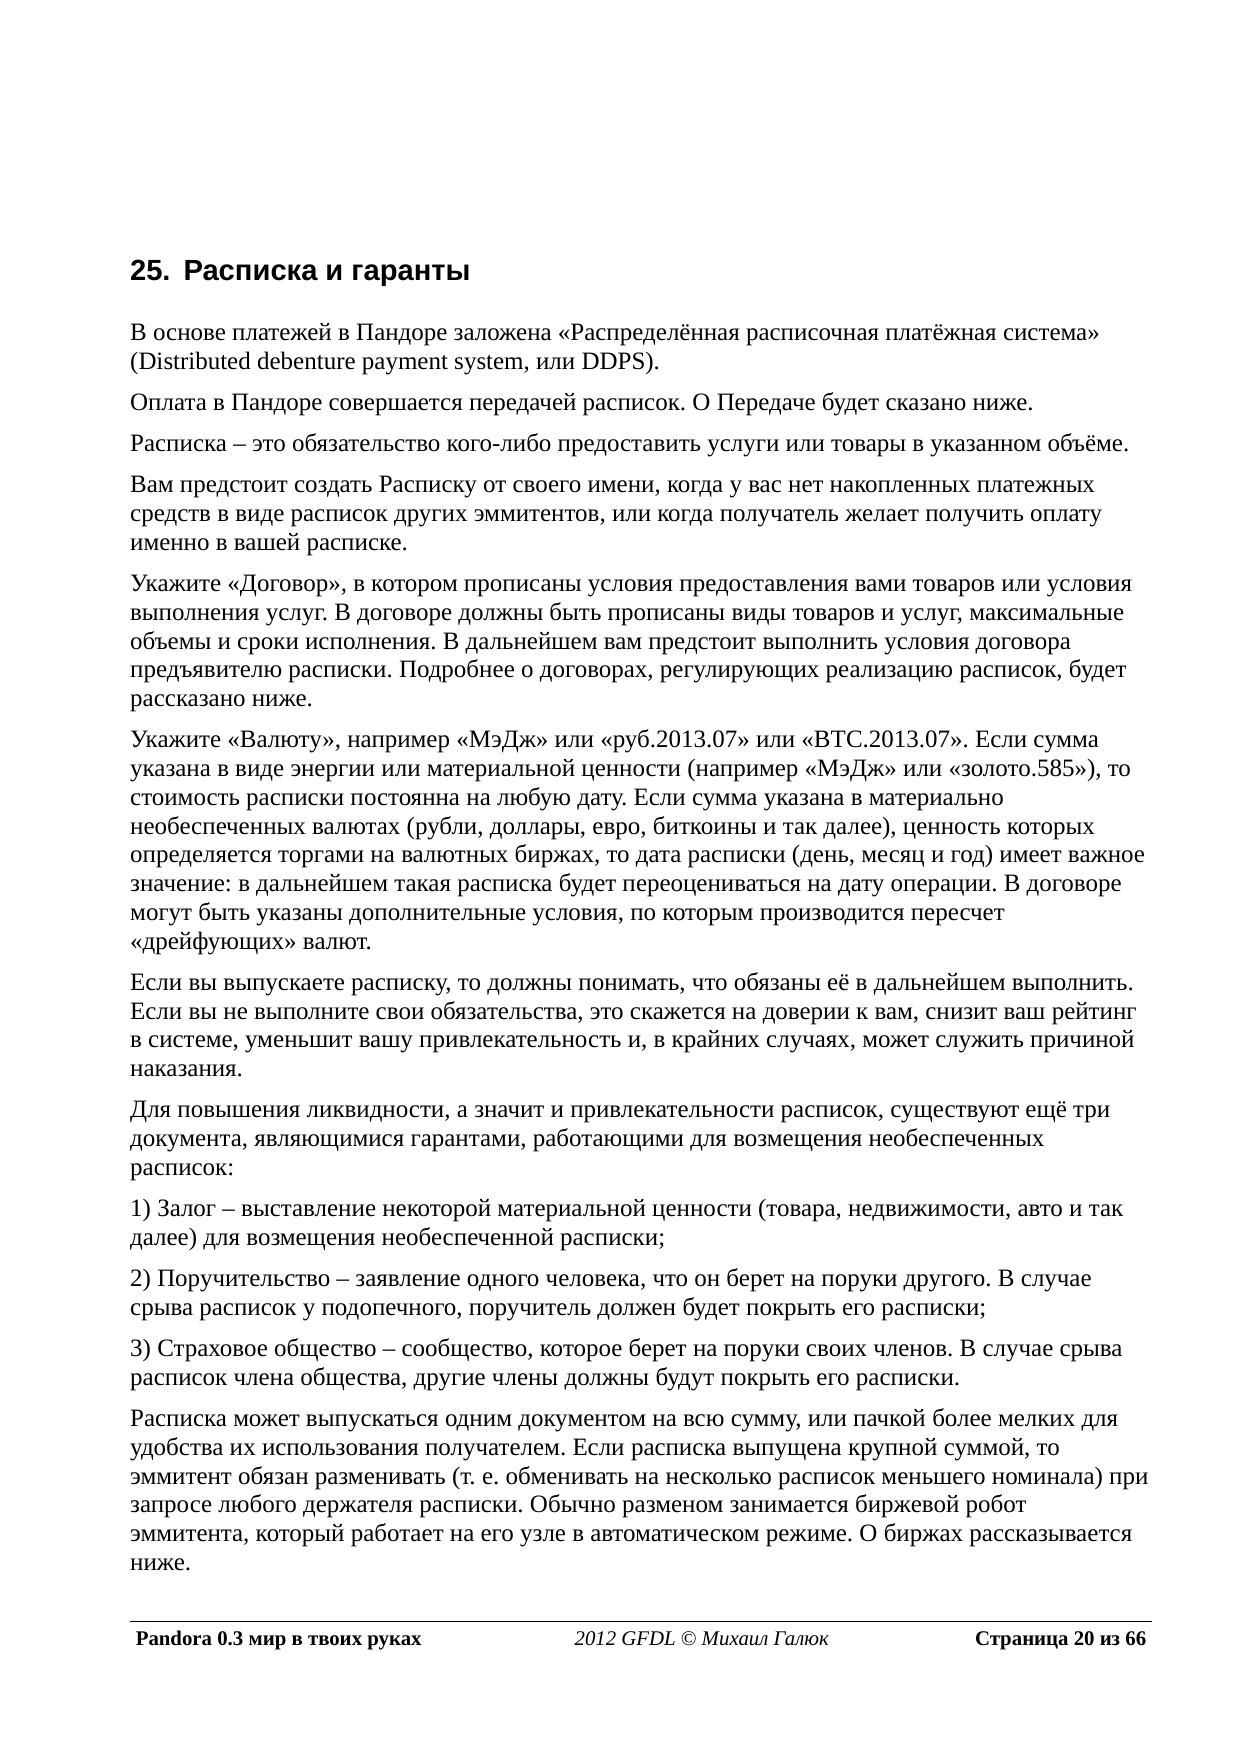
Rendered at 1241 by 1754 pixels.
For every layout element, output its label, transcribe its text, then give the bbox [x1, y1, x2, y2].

text Если вы выпускаете расписку, то должны понимать, что обязаны её в дальнейшем выполнить. Если вы не выполните свои обязательства, это скажется на доверии к вам, снизит ваш рейтинг в системе, уменьшит вашу привлекательность и, в крайних случаях, может служить причиной наказания. [130, 967, 1152, 1082]
subtitle Расписка и гаранты [130, 253, 1152, 287]
text 1) Залог – выставление некоторой материальной ценности (товара, недвижимости, авто и так далее) для возмещения необеспеченной расписки; [130, 1193, 1152, 1251]
text Оплата в Пандоре совершается передачей расписок. О Передаче будет сказано ниже. [130, 387, 1152, 416]
text Укажите «Валюту», например «МэДж» или «руб.2013.07» или «BTC.2013.07». Если сумма указана в виде энергии или материальной ценности (например «МэДж» или «золото.585»), то стоимость расписки постоянна на любую дату. Если сумма указана в материально необеспеченных валютах (рубли, доллары, евро, биткоины и так далее), ценность которых определяется торгами на валютных биржах, то дата расписки (день, месяц и год) имеет важное значение: в дальнейшем такая расписка будет переоцениваться на дату операции. В договоре могут быть указаны дополнительные условия, по которым производится пересчет «дрейфующих» валют. [130, 724, 1152, 954]
text Вам предстоит создать Расписку от своего имени, когда у вас нет накопленных платежных средств в виде расписок других эммитентов, или когда получатель желает получить оплату именно в вашей расписке. [130, 469, 1152, 556]
text 2) Поручительство – заявление одного человека, что он берет на поруки другого. В случае срыва расписок у подопечного, поручитель должен будет покрыть его расписки; [130, 1263, 1152, 1321]
text Расписка – это обязательство кого-либо предоставить услуги или товары в указанном объёме. [130, 428, 1152, 457]
text В основе платежей в Пандоре заложена «Распределённая расписочная платёжная система» (Distributed debenture payment system, или DDPS). [130, 317, 1152, 374]
text 3) Страховое общество – сообщество, которое берет на поруки своих членов. В случае срыва расписок члена общества, другие члены должны будут покрыть его расписки. [130, 1333, 1152, 1391]
text Для повышения ликвидности, а значит и привлекательности расписок, существуют ещё три документа, являющимися гарантами, работающими для возмещения необеспеченных расписок: [130, 1094, 1152, 1181]
text Укажите «Договор», в котором прописаны условия предоставления вами товаров или условия выполнения услуг. В договоре должны быть прописаны виды товаров и услуг, максимальные объемы и сроки исполнения. В дальнейшем вам предстоит выполнить условия договора предъявителю расписки. Подробнее о договорах, регулирующих реализацию расписок, будет рассказано ниже. [130, 568, 1152, 712]
text Расписка может выпускаться одним документом на всю сумму, или пачкой более мелких для удобства их использования получателем. Если расписка выпущена крупной суммой, то эммитент обязан разменивать (т. е. обменивать на несколько расписок меньшего номинала) при запросе любого держателя расписки. Обычно разменом занимается биржевой робот эммитента, который работает на его узле в автоматическом режиме. О биржах рассказывается ниже. [130, 1403, 1152, 1576]
